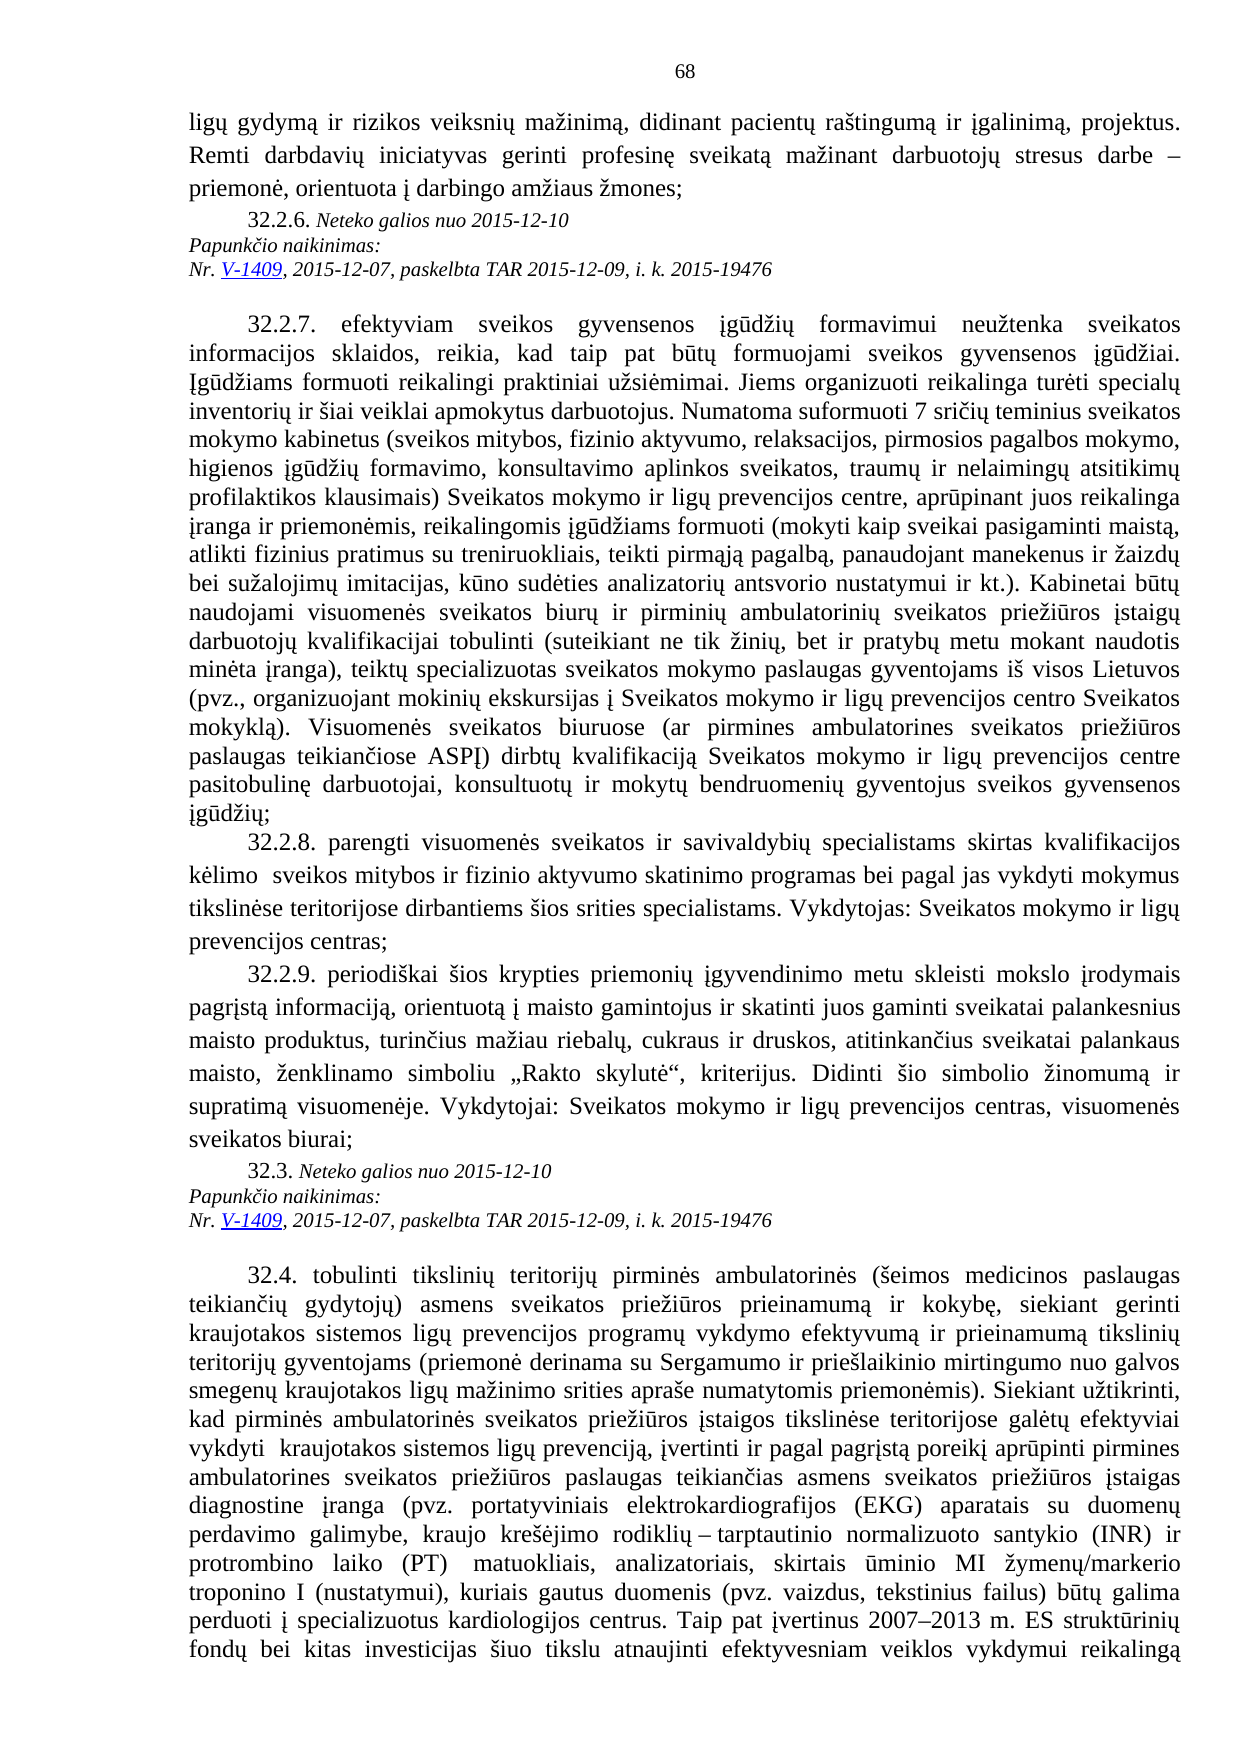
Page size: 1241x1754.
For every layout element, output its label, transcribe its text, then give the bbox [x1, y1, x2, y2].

text 32.3. Neteko galios nuo 2015-12-10 [188, 1157, 1181, 1183]
text Papunkčio naikinimas: [188, 1183, 1181, 1208]
text 32.2.9. periodiškai šios krypties priemonių įgyvendinimo metu skleisti mokslo įrodymais pagrįstą informaciją, orientuotą į maisto gamintojus ir skatinti juos gaminti sveikatai palankesnius maisto produktus, turinčius mažiau riebalų, cukraus ir druskos, atitinkančius sveikatai palankaus maisto, ženklinamo simboliu „Rakto skylutė“, kriterijus. Didinti šio simbolio žinomumą ir supratimą visuomenėje. Vykdytojai: Sveikatos mokymo ir ligų prevencijos centras, visuomenės sveikatos biurai; [188, 959, 1181, 1153]
text Nr. V-1409, 2015-12-07, paskelbta TAR 2015-12-09, i. k. 2015-19476 [188, 257, 1181, 281]
text 32.4. tobulinti tikslinių teritorijų pirminės ambulatorinės (šeimos medicinos paslaugas teikiančių gydytojų) asmens sveikatos priežiūros prieinamumą ir kokybę, siekiant gerinti kraujotakos sistemos ligų prevencijos programų vykdymo efektyvumą ir prieinamumą tikslinių teritorijų gyventojams (priemonė derinama su Sergamumo ir priešlaikinio mirtingumo nuo galvos smegenų kraujotakos ligų mažinimo srities apraše numatytomis priemonėmis). Siekiant užtikrinti, kad pirminės ambulatorinės sveikatos priežiūros įstaigos tikslinėse teritorijose galėtų efektyviai vykdyti kraujotakos sistemos ligų prevenciją, įvertinti ir pagal pagrįstą poreikį aprūpinti pirmines ambulatorines sveikatos priežiūros paslaugas teikiančias asmens sveikatos priežiūros įstaigas diagnostine įranga (pvz. portatyviniais elektrokardiografijos (EKG) aparatais su duomenų perdavimo galimybe, kraujo krešėjimo rodiklių – tarptautinio normalizuoto santykio (INR) ir protrombino laiko (PT) matuokliais, analizatoriais, skirtais ūminio MI žymenų/markerio troponino I (nustatymui), kuriais gautus duomenis (pvz. vaizdus, tekstinius failus) būtų galima perduoti į specializuotus kardiologijos centrus. Taip pat įvertinus 2007–2013 m. ES struktūrinių fondų bei kitas investicijas šiuo tikslu atnaujinti efektyvesniam veiklos vykdymui reikalingą [188, 1260, 1181, 1663]
text 32.2.8. parengti visuomenės sveikatos ir savivaldybių specialistams skirtas kvalifikacijos kėlimo sveikos mitybos ir fizinio aktyvumo skatinimo programas bei pagal jas vykdyti mokymus tikslinėse teritorijose dirbantiems šios srities specialistams. Vykdytojas: Sveikatos mokymo ir ligų prevencijos centras; [188, 827, 1181, 955]
text Nr. V-1409, 2015-12-07, paskelbta TAR 2015-12-09, i. k. 2015-19476 [188, 1208, 1181, 1232]
text 32.2.7. efektyviam sveikos gyvensenos įgūdžių formavimui neužtenka sveikatos informacijos sklaidos, reikia, kad taip pat būtų formuojami sveikos gyvensenos įgūdžiai. Įgūdžiams formuoti reikalingi praktiniai užsiėmimai. Jiems organizuoti reikalinga turėti specialų inventorių ir šiai veiklai apmokytus darbuotojus. Numatoma suformuoti 7 sričių teminius sveikatos mokymo kabinetus (sveikos mitybos, fizinio aktyvumo, relaksacijos, pirmosios pagalbos mokymo, higienos įgūdžių formavimo, konsultavimo aplinkos sveikatos, traumų ir nelaimingų atsitikimų profilaktikos klausimais) Sveikatos mokymo ir ligų prevencijos centre, aprūpinant juos reikalinga įranga ir priemonėmis, reikalingomis įgūdžiams formuoti (mokyti kaip sveikai pasigaminti maistą, atlikti fizinius pratimus su treniruokliais, teikti pirmąją pagalbą, panaudojant manekenus ir žaizdų bei sužalojimų imitacijas, kūno sudėties analizatorių antsvorio nustatymui ir kt.). Kabinetai būtų naudojami visuomenės sveikatos biurų ir pirminių ambulatorinių sveikatos priežiūros įstaigų darbuotojų kvalifikacijai tobulinti (suteikiant ne tik žinių, bet ir pratybų metu mokant naudotis minėta įranga), teiktų specializuotas sveikatos mokymo paslaugas gyventojams iš visos Lietuvos (pvz., organizuojant mokinių ekskursijas į Sveikatos mokymo ir ligų prevencijos centro Sveikatos mokyklą). Visuomenės sveikatos biuruose (ar pirmines ambulatorines sveikatos priežiūros paslaugas teikiančiose ASPĮ) dirbtų kvalifikaciją Sveikatos mokymo ir ligų prevencijos centre pasitobulinę darbuotojai, konsultuotų ir mokytų bendruomenių gyventojus sveikos gyvensenos įgūdžių; [188, 309, 1181, 827]
text 32.2.6. Neteko galios nuo 2015-12-10 [188, 206, 1181, 233]
text Papunkčio naikinimas: [188, 233, 1181, 257]
text ligų gydymą ir rizikos veiksnių mažinimą, didinant pacientų raštingumą ir įgalinimą, projektus. Remti darbdavių iniciatyvas gerinti profesinę sveikatą mažinant darbuotojų stresus darbe – priemonė, orientuota į darbingo amžiaus žmones; [188, 107, 1181, 202]
